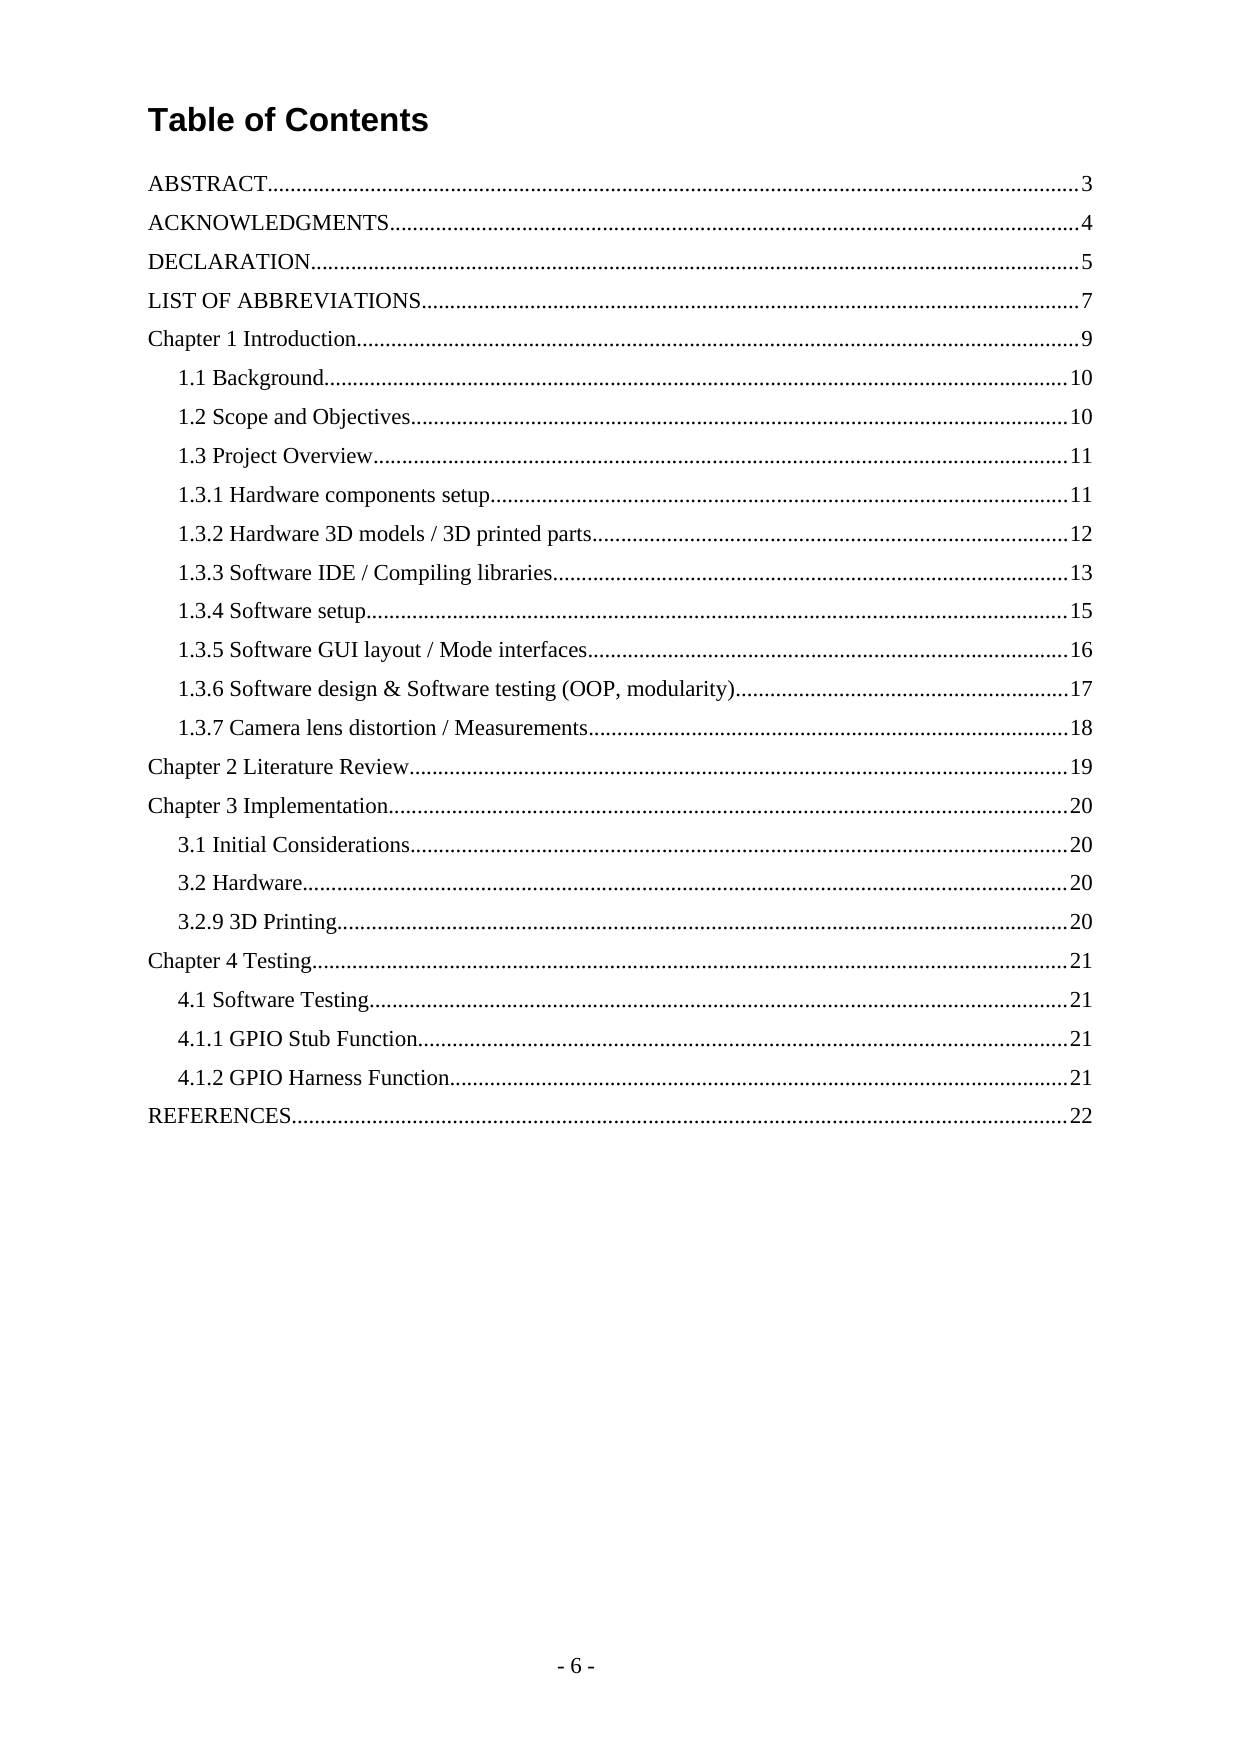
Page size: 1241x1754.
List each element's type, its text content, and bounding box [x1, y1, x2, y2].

text REFERENCES 22 [148, 1103, 1092, 1129]
text 1.3.4 Software setup 15 [178, 597, 1092, 624]
text 1.3.3 Software IDE / Compiling libraries 13 [178, 559, 1092, 585]
text ACKNOWLEDGMENTS 4 [148, 209, 1092, 235]
text Chapter 3 Implementation 20 [148, 792, 1092, 818]
text 1.3.6 Software design & Software testing (OOP, modularity) 17 [178, 675, 1092, 702]
text LIST OF ABBREVIATIONS 7 [148, 287, 1092, 313]
text 1.3.5 Software GUI layout / Mode interfaces 16 [178, 636, 1092, 663]
text 1.3.1 Hardware components setup 11 [178, 481, 1092, 507]
text 1.3.7 Camera lens distortion / Measurements 18 [178, 714, 1092, 740]
text 3.2 Hardware 20 [178, 869, 1092, 896]
subtitle Table of Contents [148, 100, 1092, 138]
text DECLARATION 5 [148, 248, 1092, 274]
text 4.1 Software Testing 21 [178, 986, 1092, 1012]
text 4.1.2 GPIO Harness Function 21 [178, 1064, 1092, 1090]
text 3.2.9 3D Printing 20 [178, 908, 1092, 935]
text Chapter 2 Literature Review 19 [148, 753, 1092, 779]
text 1.3.2 Hardware 3D models / 3D printed parts 12 [178, 520, 1092, 546]
text 1.2 Scope and Objectives 10 [178, 403, 1092, 429]
text Chapter 1 Introduction 9 [148, 326, 1092, 352]
text 3.1 Initial Considerations 20 [178, 831, 1092, 857]
text 1.3 Project Overview 11 [178, 442, 1092, 468]
text 1.1 Background 10 [178, 364, 1092, 391]
text Chapter 4 Testing 21 [148, 947, 1092, 973]
text ABSTRACT 3 [148, 170, 1092, 196]
text 4.1.1 GPIO Stub Function 21 [178, 1025, 1092, 1051]
